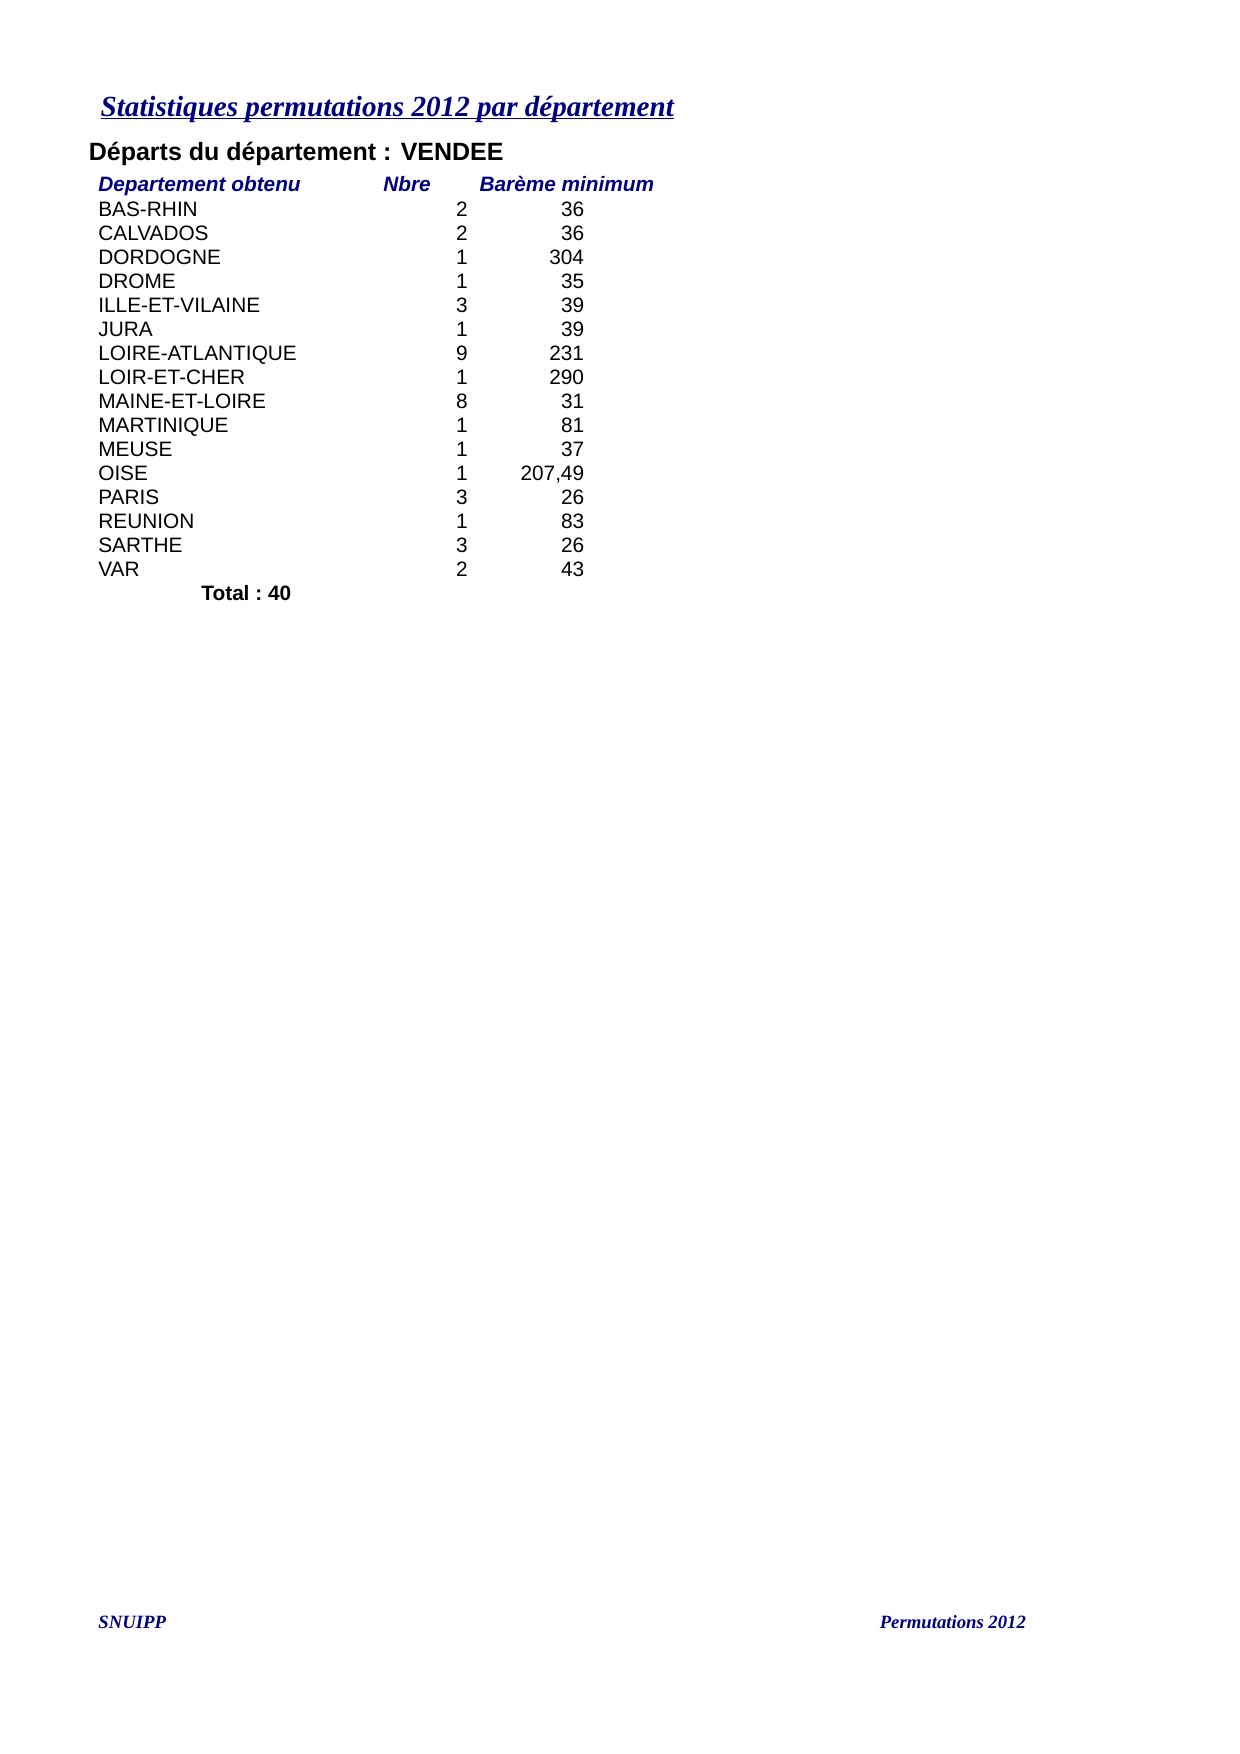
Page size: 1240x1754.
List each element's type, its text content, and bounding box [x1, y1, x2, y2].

text MEUSE 1 37 [89, 437, 1151, 461]
text MAINE-ET-LOIRE 8 31 [89, 389, 1151, 413]
text Total : 40 [89, 580, 1151, 604]
text LOIRE-ATLANTIQUE 9 231 [89, 341, 1151, 365]
text ILLE-ET-VILAINE 3 39 [89, 293, 1151, 317]
text BAS-RHIN 2 36 [89, 197, 1151, 221]
text MARTINIQUE 1 81 [89, 413, 1151, 437]
text DORDOGNE 1 304 [89, 245, 1151, 269]
text Departement obtenu Nbre Barème minimum [89, 172, 1151, 196]
text PARIS 3 26 [89, 484, 1151, 508]
text SNUIPP Permutations 2012 [89, 1611, 1151, 1633]
text OISE 1 207,49 [89, 461, 1151, 484]
text CALVADOS 2 36 [89, 221, 1151, 245]
text Départs du département : VENDEE [89, 137, 1151, 166]
text LOIR-ET-CHER 1 290 [89, 365, 1151, 389]
text SARTHE 3 26 [89, 532, 1151, 556]
text JURA 1 39 [89, 317, 1151, 341]
text Statistiques permutations 2012 par département [89, 89, 1151, 122]
text DROME 1 35 [89, 269, 1151, 293]
text VAR 2 43 [89, 556, 1151, 580]
text REUNION 1 83 [89, 508, 1151, 532]
